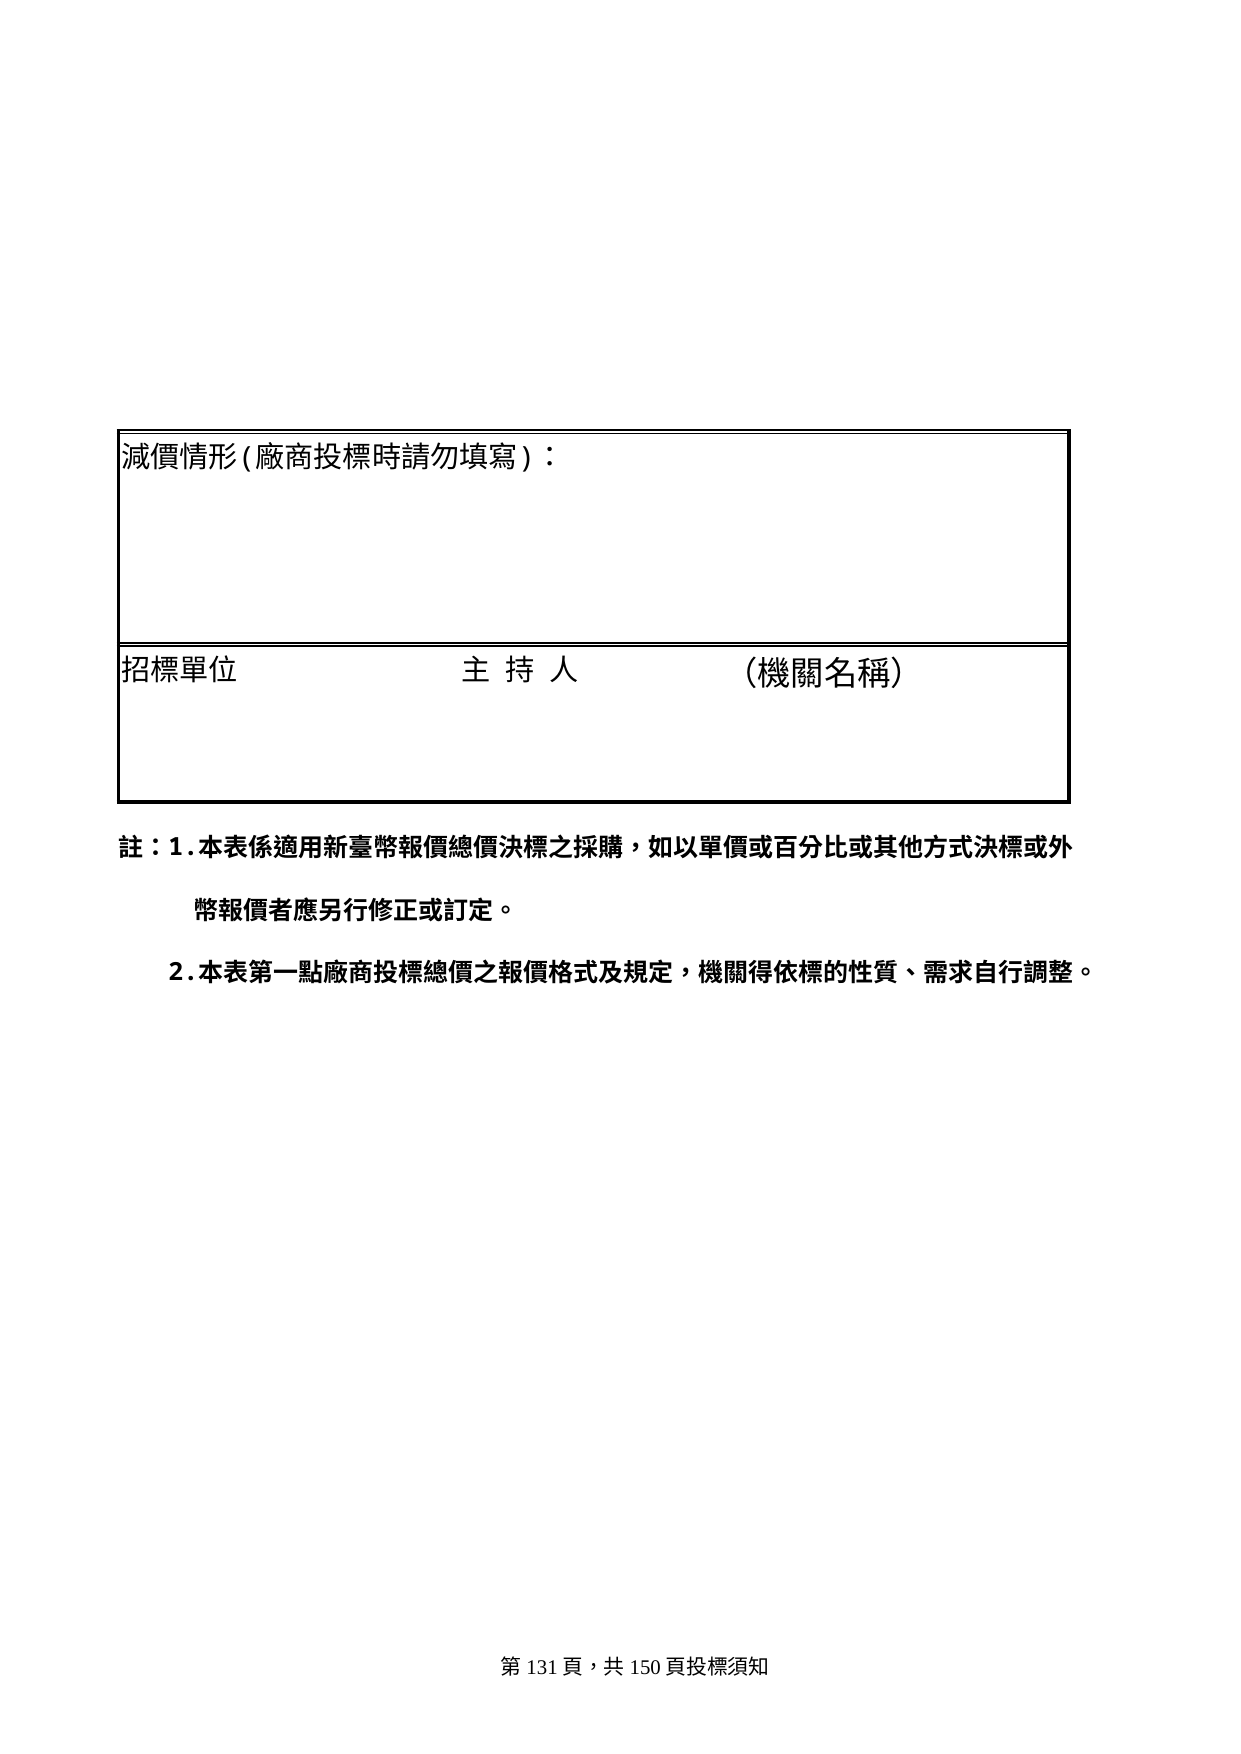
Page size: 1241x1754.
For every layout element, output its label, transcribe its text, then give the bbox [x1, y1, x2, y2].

table_cell 招標單位 [120, 647, 458, 800]
table_cell 減價情形(廠商投標時請勿填寫)： [120, 434, 1067, 642]
text 幣報價者應另行修正或訂定。 [193, 867, 1152, 929]
text 註：1.本表係適用新臺幣報價總價決標之採購，如以單價或百分比或其他方式決標或外 [118, 804, 1152, 867]
text 2.本表第一點廠商投標總價之報價格式及規定，機關得依標的性質、需求自行調整。 [168, 929, 1152, 992]
table_cell 主 持 人 [459, 647, 721, 800]
table_cell （機關名稱） [721, 647, 1067, 800]
